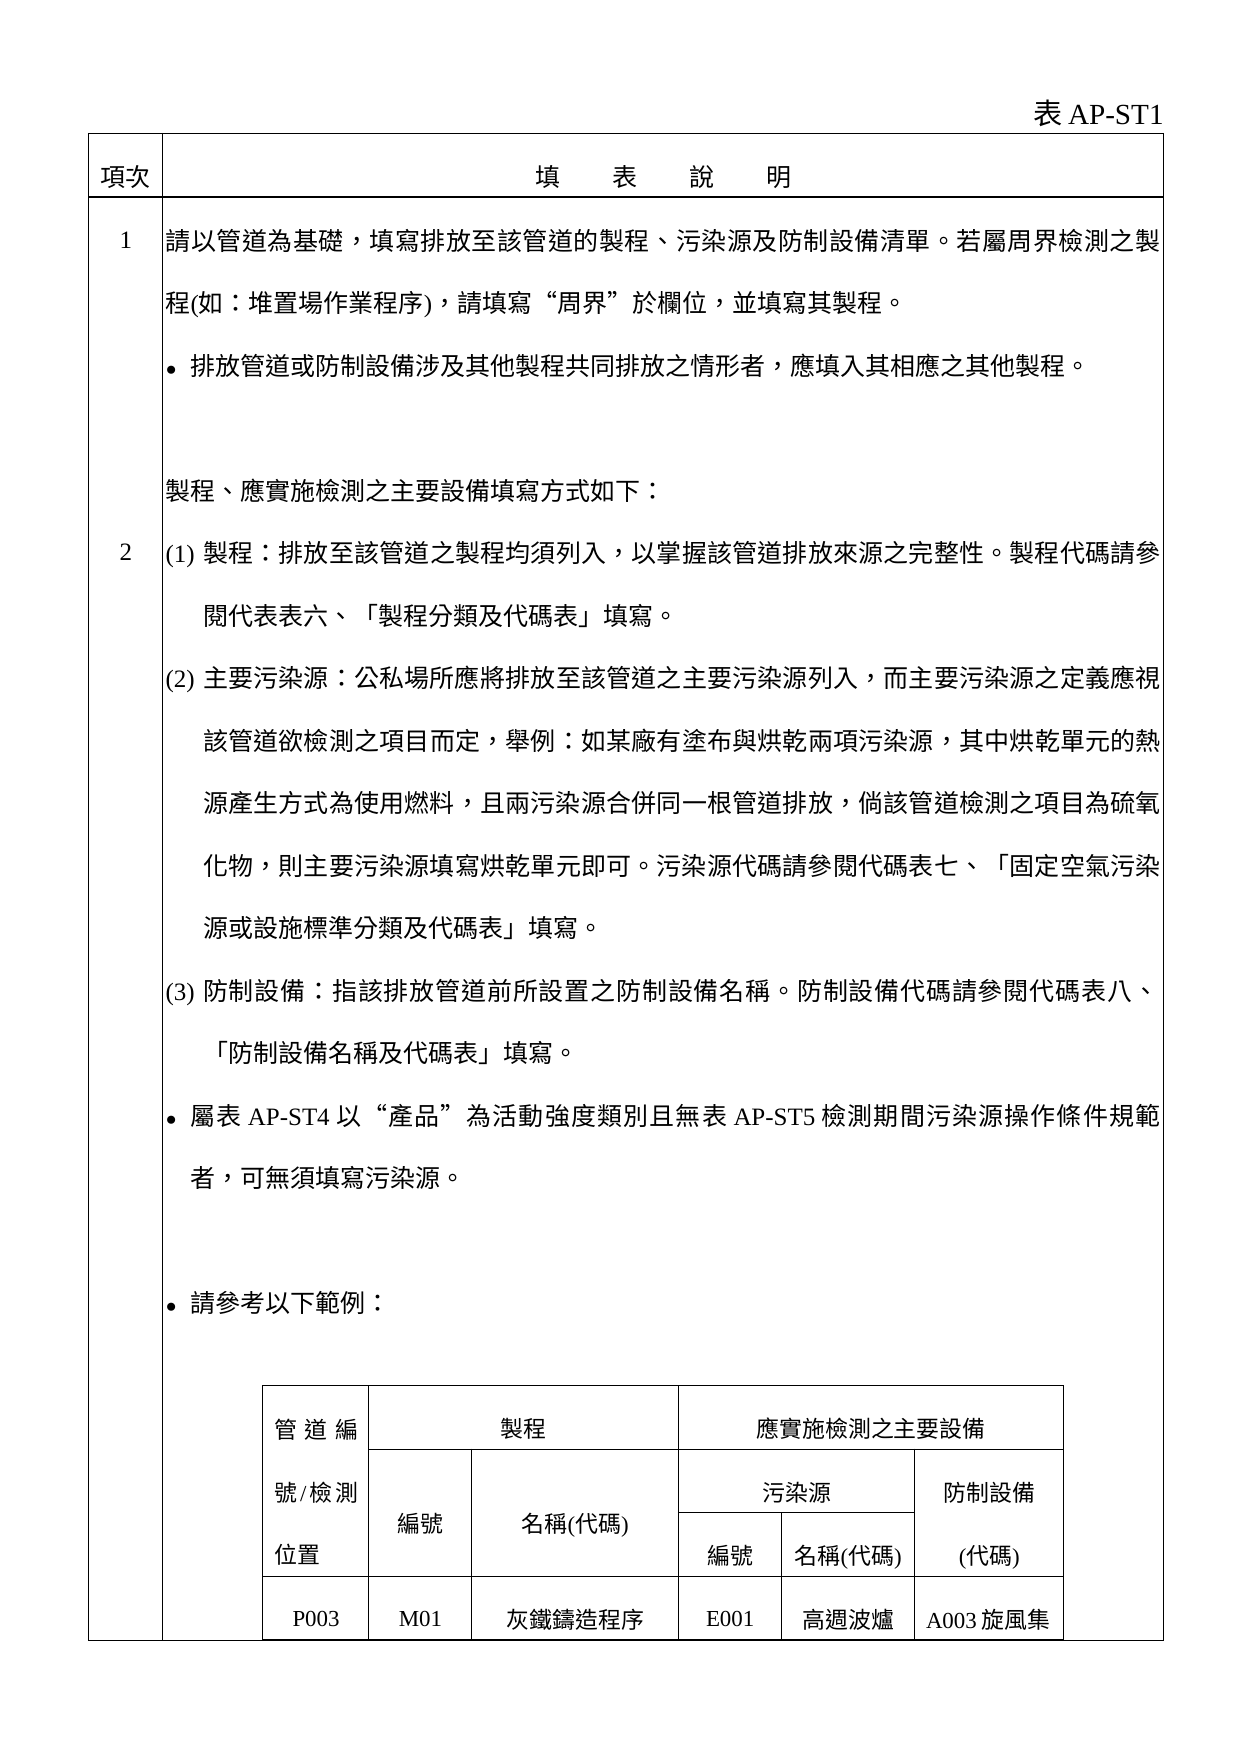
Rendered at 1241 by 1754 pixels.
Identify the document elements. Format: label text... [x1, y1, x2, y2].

table_cell 污染源 [679, 1450, 914, 1512]
table_cell 名稱(代碼) [782, 1513, 914, 1576]
table_cell 請以管道為基礎，填寫排放至該管道的製程、污染源及防制設備清單。若屬周界檢測之製程(如：堆置場作業程序)，請填寫“周界”於欄位，並填寫其製程。 排放管道或防制設備涉及其他製程共同排放之情形者，應填入其相應之其他製程。 製程、應實施檢測之主要設備填寫方式如下： 製程：排放至該管道之製程均須列入，以掌握該管道排放來源之完整性。製程代碼請參閱代表表六、「製程分類及代碼表」填寫。 主要污染源：公私場所應將排放至該管道之主要污染源列入，而主要污染源之定義應視該管道欲檢測之項目而定，舉例：如某廠有塗布與烘乾兩項污染源，其中烘乾單元的熱源產生方式為使用燃料，且兩污染源合併同一根管道排放，倘該管道檢測之項目為硫氧化物，則主要污染源填寫烘乾單元即可。污染源代碼請參閱代碼表七、「固定空氣污染源或設施標準分類及代碼表」填寫。 防制設備：指該排放管道前所設置之防制設備名稱。防制設備代碼請參閱代碼表八、「防制設備名稱及代碼表」填寫。 屬表AP-ST4以“產品”為活動強度類別且無表AP-ST5檢測期間污染源操作條件規範者，可無須填寫污染源。 請參考以下範例： [163, 198, 1163, 1640]
table_cell M01 [369, 1577, 471, 1639]
table_cell 灰鐵鑄造程序 [472, 1577, 678, 1639]
table_header 管道編號/檢測位置 [263, 1386, 368, 1576]
table_cell 高週波爐 [782, 1577, 914, 1639]
table_cell 1 2 [89, 198, 162, 1640]
table_header 項次 [89, 134, 162, 196]
table_cell 名稱(代碼) [472, 1450, 678, 1576]
table_cell 防制設備 (代碼) [915, 1450, 1063, 1576]
table_cell 編號 [369, 1450, 471, 1576]
table_cell E001 [679, 1577, 781, 1639]
table_cell 編號 [679, 1513, 781, 1576]
table_cell A003旋風集 [915, 1577, 1063, 1639]
table_header 應實施檢測之主要設備 [679, 1386, 1063, 1448]
text 表AP-ST1 [89, 70, 1163, 133]
table_cell P003 [263, 1577, 368, 1639]
table_header 製程 [369, 1386, 678, 1448]
table_header 填表說明 [163, 134, 1163, 196]
